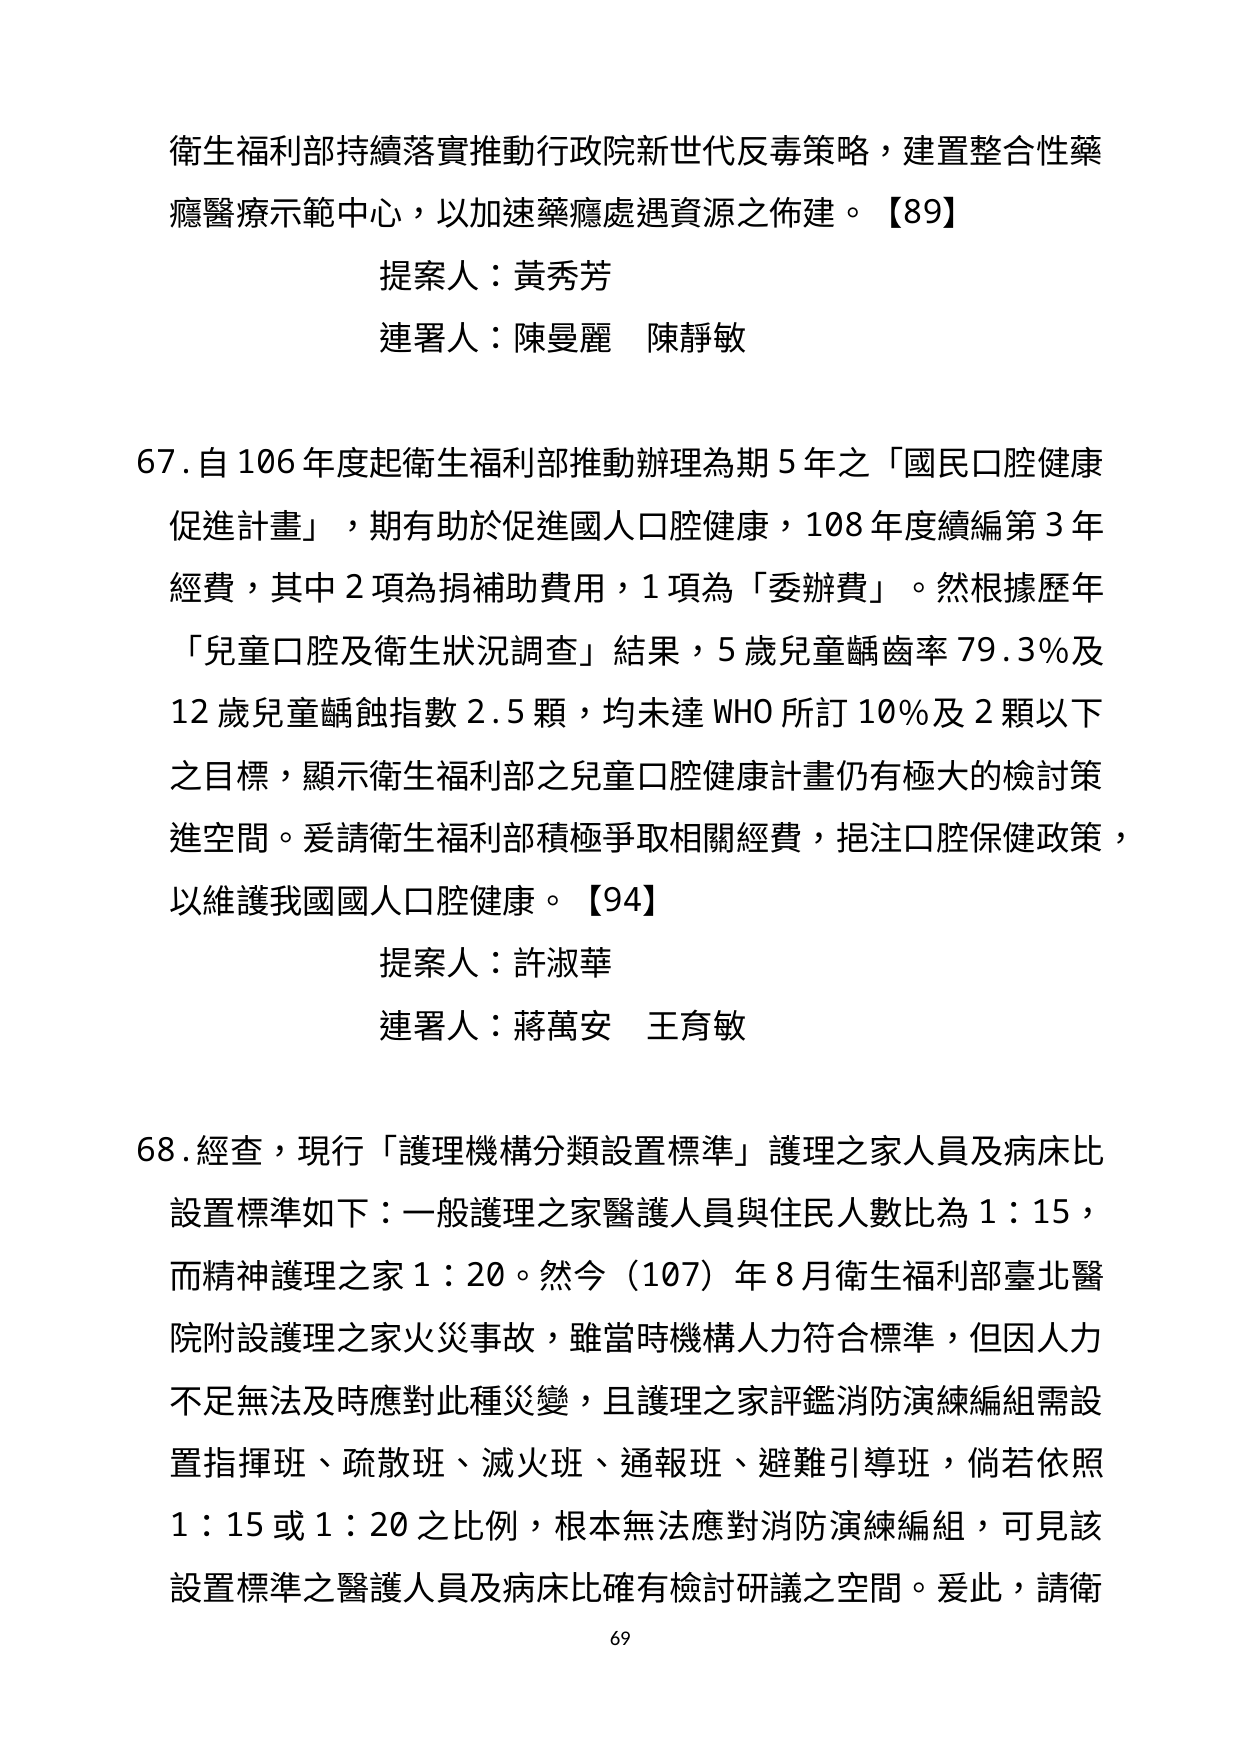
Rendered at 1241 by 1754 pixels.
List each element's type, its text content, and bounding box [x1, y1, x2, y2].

text 連署人：陳曼麗 陳靜敏 [379, 294, 1104, 357]
text 67.自106年度起衛生福利部推動辦理為期5年之「國民口腔健康促進計畫」，期有助於促進國人口腔健康，108年度續編第3年經費，其中2項為捐補助費用，1項為「委辦費」。然根據歷年「兒童口腔及衛生狀況調查」結果，5歲兒童齲齒率79.3％及12歲兒童齲蝕指數2.5顆，均未達WHO所訂10％及2顆以下之目標，顯示衛生福利部之兒童口腔健康計畫仍有極大的檢討策進空間。爰請衛生福利部積極爭取相關經費，挹注口腔保健政策，以維護我國國人口腔健康。【94】 [136, 419, 1104, 919]
text 68.經查，現行「護理機構分類設置標準」護理之家人員及病床比設置標準如下：一般護理之家醫護人員與住民人數比為1：15，而精神護理之家1：20。然今（107）年8月衛生福利部臺北醫院附設護理之家火災事故，雖當時機構人力符合標準，但因人力不足無法及時應對此種災變，且護理之家評鑑消防演練編組需設置指揮班、疏散班、滅火班、通報班、避難引導班，倘若依照1：15或1：20之比例，根本無法應對消防演練編組，可見該設置標準之醫護人員及病床比確有檢討研議之空間。爰此，請衛 [136, 1107, 1104, 1607]
text 衛生福利部持續落實推動行政院新世代反毒策略，建置整合性藥癮醫療示範中心，以加速藥癮處遇資源之佈建。【89】 [136, 107, 1104, 232]
text 連署人：蔣萬安 王育敏 [379, 982, 1104, 1044]
text 提案人：黃秀芳 [379, 232, 1104, 294]
text 提案人：許淑華 [379, 919, 1104, 982]
